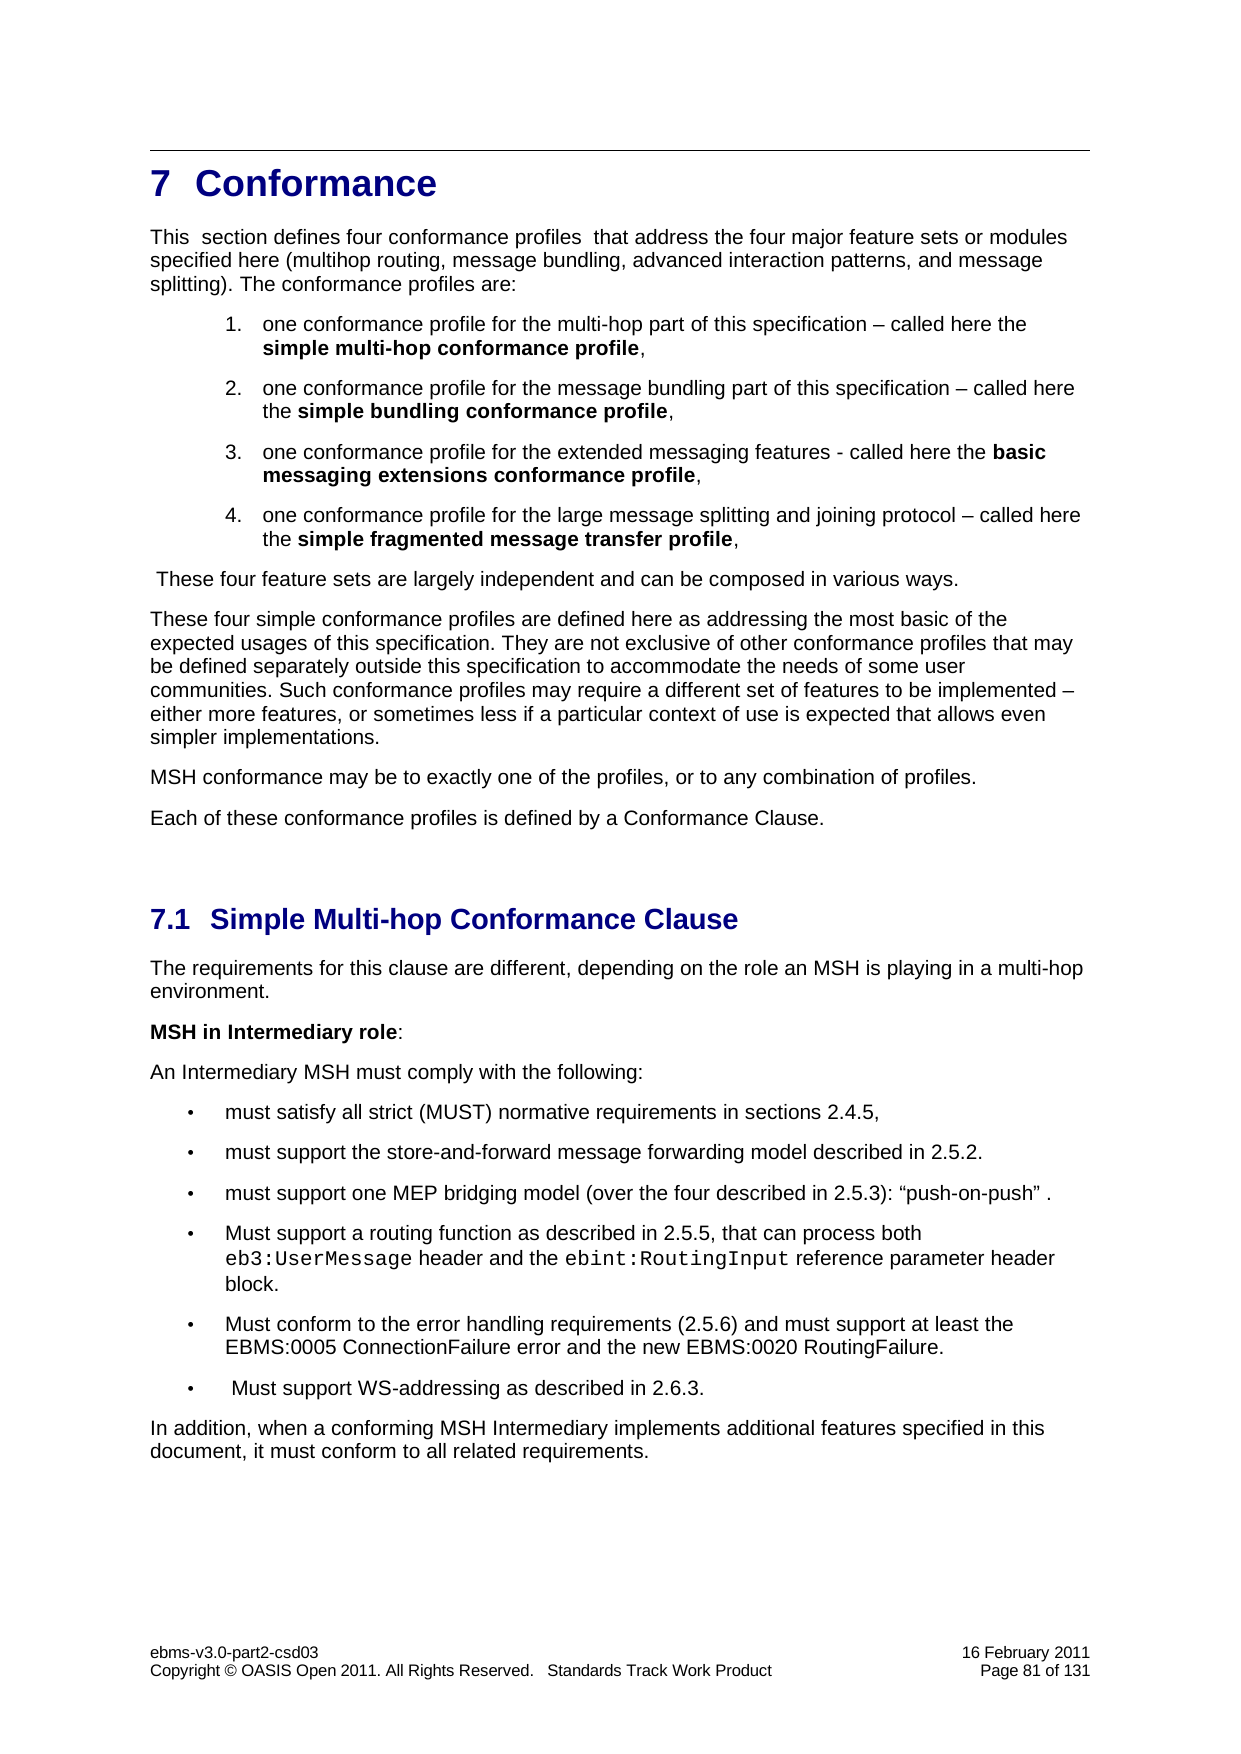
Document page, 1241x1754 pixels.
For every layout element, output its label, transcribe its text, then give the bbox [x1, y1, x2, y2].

text This section defines four conformance profiles that address the four major feature sets or modules specified here (multihop routing, message bundling, advanced interaction patterns, and message splitting). The conformance profiles are: [150, 225, 1090, 296]
subtitle Conformance [150, 151, 1090, 204]
list one conformance profile for the message bundling part of this specification – called here the simple bundling conformance profile, [225, 376, 1090, 423]
list one conformance profile for the extended messaging features - called here the basic messaging extensions conformance profile, [225, 440, 1090, 487]
text MSH in Intermediary role: [150, 1020, 1090, 1044]
text The requirements for this clause are different, depending on the role an MSH is playing in a multi-hop environment. [150, 956, 1090, 1003]
list one conformance profile for the large message splitting and joining protocol – called here the simple fragmented message transfer profile, [225, 504, 1090, 551]
list one conformance profile for the multi-hop part of this specification – called here the simple multi-hop conformance profile, [225, 313, 1090, 360]
list must support the store-and-forward message forwarding model described in 2.5.2. [187, 1141, 1090, 1164]
list Must support a routing function as described in 2.5.5, that can process both eb3:UserMessage header and the ebint:RoutingInput reference parameter header block. [187, 1221, 1090, 1296]
list must support one MEP bridging model (over the four described in 2.5.3): “push-on-push” . [187, 1181, 1090, 1204]
list Must conform to the error handling requirements (2.5.6) and must support at least the EBMS:0005 ConnectionFailure error and the new EBMS:0020 RoutingFailure. [187, 1312, 1090, 1359]
text MSH conformance may be to exactly one of the profiles, or to any combination of profiles. [150, 766, 1090, 789]
list Must support WS-addressing as described in 2.6.3. [187, 1376, 1090, 1399]
list must satisfy all strict (MUST) normative requirements in sections 2.4.5, [187, 1101, 1090, 1124]
subtitle Simple Multi-hop Conformance Clause [150, 903, 1090, 936]
text These four simple conformance profiles are defined here as addressing the most basic of the expected usages of this specification. They are not exclusive of other conformance profiles that may be defined separately outside this specification to accommodate the needs of some user communities. Such conformance profiles may require a different set of features to be implemented – either more features, or sometimes less if a particular context of use is expected that allows even simpler implementations. [150, 608, 1090, 749]
text An Intermediary MSH must comply with the following: [150, 1060, 1090, 1084]
text Each of these conformance profiles is defined by a Conformance Clause. [150, 806, 1090, 829]
text These four feature sets are largely independent and can be composed in various ways. [150, 568, 1090, 591]
text In addition, when a conforming MSH Intermediary implements additional features specified in this document, it must conform to all related requirements. [150, 1416, 1090, 1463]
